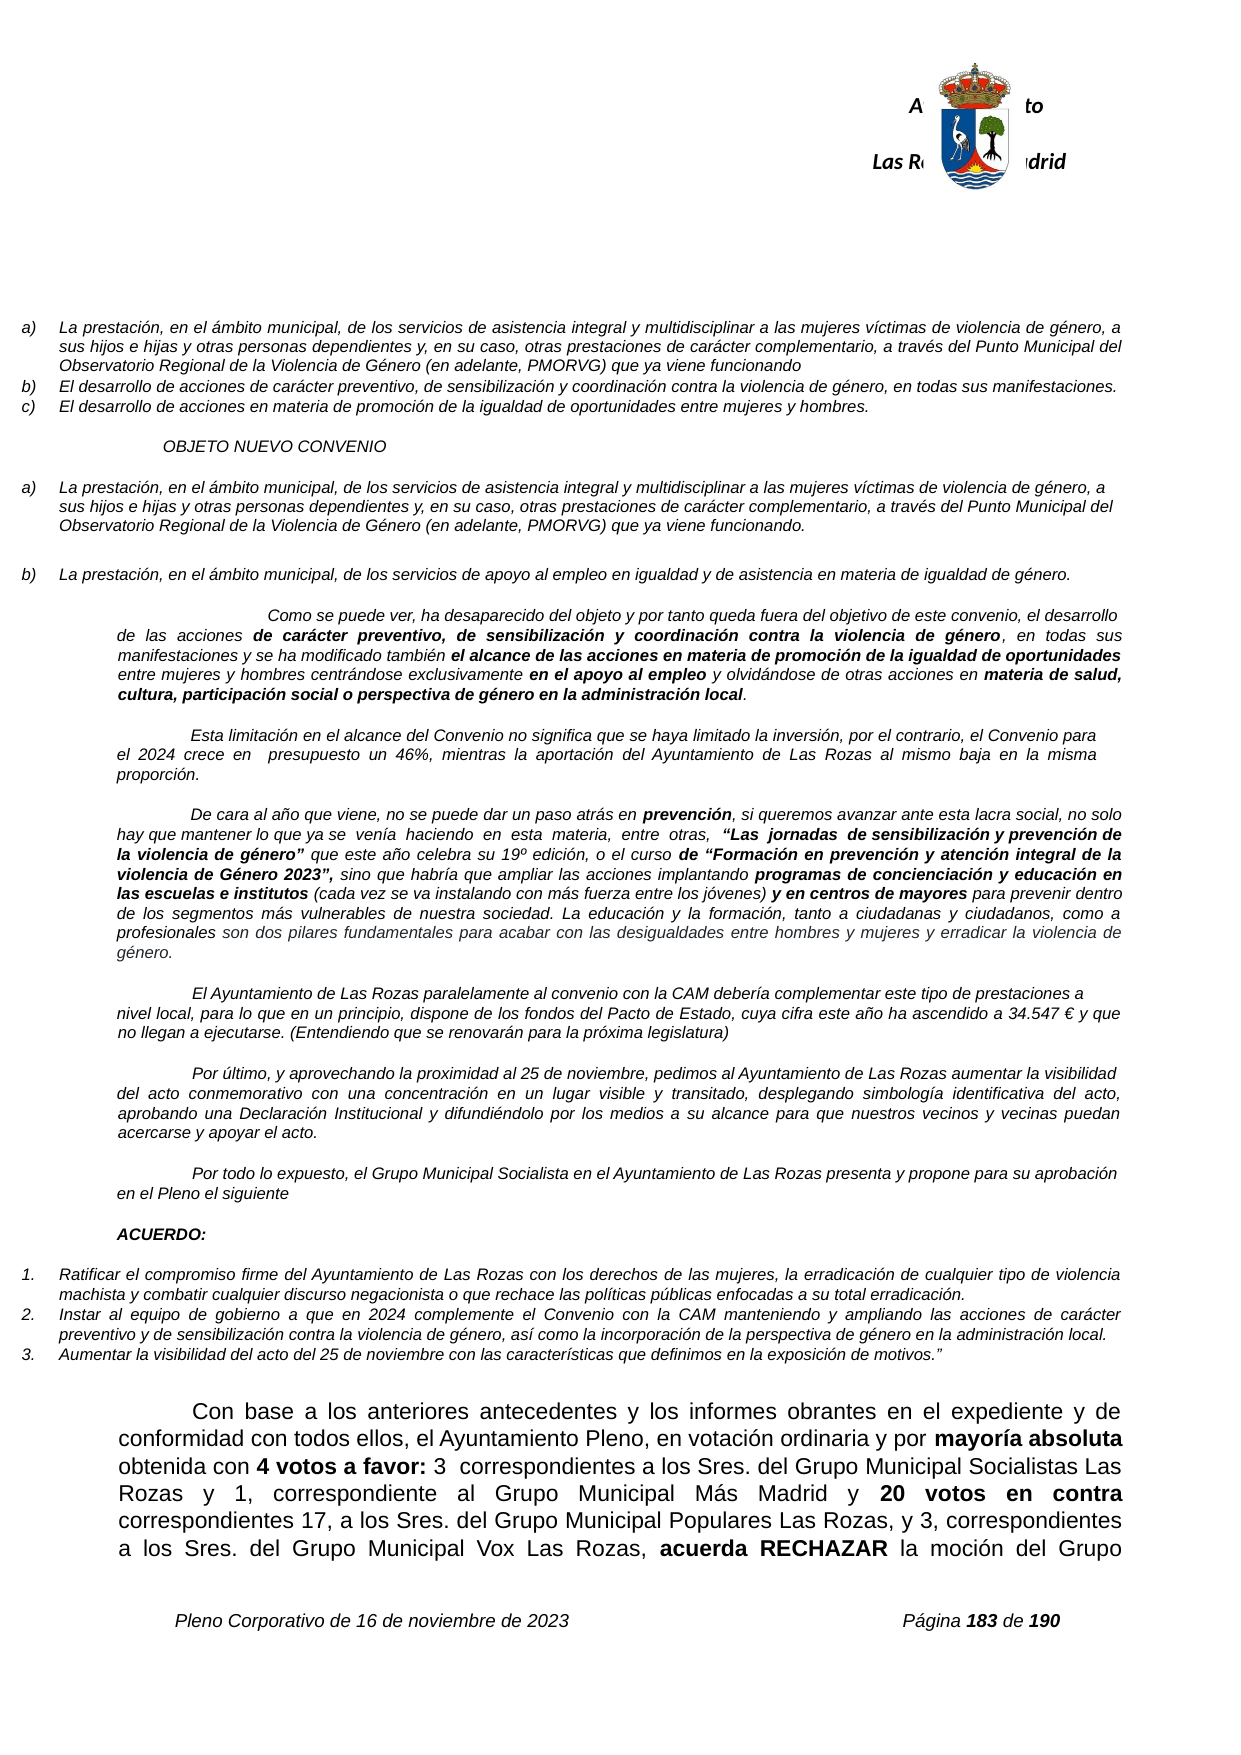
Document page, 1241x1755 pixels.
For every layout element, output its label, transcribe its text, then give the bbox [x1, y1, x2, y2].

text Esta limitación en el alcance del Convenio no significa que se haya limitado la inversión, por el contrario, el Convenio para el 2024 crece en presupuesto un 46%, mientras la aportación del Ayuntamiento de Las Rozas al mismo baja en la misma proporción. [117, 725, 1100, 784]
text del acto conmemorativo con una concentración en un lugar visible y transitado, desplegando simbología identificativa del acto, aprobando una Declaración Institucional y difundiéndolo por los medios a su alcance para que nuestros vecinos y vecinas puedan acercarse y apoyar el acto. [117, 1084, 1124, 1142]
list Ratificar el compromiso firme del Ayuntamiento de Las Rozas con los derechos de las mujeres, la erradicación de cualquier tipo de violencia machista y combatir cualquier discurso negacionista o que rechace las políticas públicas enfocadas a su total erradicación. [21, 1265, 1124, 1304]
text en el Pleno el siguiente [117, 1184, 1124, 1203]
list Aumentar la visibilidad del acto del 25 de noviembre con las características que definimos en la exposición de motivos.” [21, 1344, 1124, 1364]
text Por último, y aprovechando la proximidad al 25 de noviembre, pedimos al Ayuntamiento de Las Rozas aumentar la visibilidad [192, 1064, 1124, 1083]
text De cara al año que viene, no se puede dar un paso atrás en prevención, si queremos avanzar ante esta lacra social, no solo hay que mantener lo que ya se venía haciendo en esta materia, entre otras, “Las jornadas de sensibilización y prevención de la violencia de género” que este año celebra su 19º edición, o el curso de “Formación en prevención y atención integral de la violencia de Género 2023”, sino que habría que ampliar las acciones implantando programas de concienciación y educación en las escuelas e institutos (cada vez se va instalando con más fuerza entre los jóvenes) y en centros de mayores para prevenir dentro de los segmentos más vulnerables de nuestra sociedad. La educación y la formación, tanto a ciudadanas y ciudadanos, como a profesionales son dos pilares fundamentales para acabar con las desigualdades entre hombres y mujeres y erradicar la violencia de género. [117, 805, 1124, 962]
text de las acciones de carácter preventivo, de sensibilización y coordinación contra la violencia de género, en todas sus manifestaciones y se ha modificado también el alcance de las acciones en materia de promoción de la igualdad de oportunidades entre mujeres y hombres centrándose exclusivamente en el apoyo al empleo y olvidándose de otras acciones en materia de salud, cultura, participación social o perspectiva de género en la administración local. [117, 626, 1124, 704]
text Como se puede ver, ha desaparecido del objeto y por tanto queda fuera del objetivo de este convenio, el desarrollo [59, 605, 1124, 624]
list La prestación, en el ámbito municipal, de los servicios de asistencia integral y multidisciplinar a las mujeres víctimas de violencia de género, a sus hijos e hijas y otras personas dependientes y, en su caso, otras prestaciones de carácter complementario, a través del Punto Municipal del Observatorio Regional de la Violencia de Género (en adelante, PMORVG) que ya viene funcionando [21, 318, 1124, 375]
text Por todo lo expuesto, el Grupo Municipal Socialista en el Ayuntamiento de Las Rozas presenta y propone para su aprobación [192, 1164, 1124, 1183]
text El Ayuntamiento de Las Rozas paralelamente al convenio con la CAM debería complementar este tipo de prestaciones a [192, 983, 1124, 1003]
text ACUERDO: [117, 1224, 1124, 1244]
text nivel local, para lo que en un principio, dispone de los fondos del Pacto de Estado, cuya cifra este año ha ascendido a 34.547 € y que no llegan a ejecutarse. (Entendiendo que se renovarán para la próxima legislatura) [117, 1004, 1124, 1042]
list El desarrollo de acciones de carácter preventivo, de sensibilización y coordinación contra la violencia de género, en todas sus manifestaciones. [21, 377, 1124, 396]
text OBJETO NUEVO CONVENIO [163, 437, 1124, 456]
text Con base a los anteriores antecedentes y los informes obrantes en el expediente y de conformidad con todos ellos, el Ayuntamiento Pleno, en votación ordinaria y por mayoría absoluta obtenida con 4 votos a favor: 3 correspondientes a los Sres. del Grupo Municipal Socialistas Las Rozas y 1, correspondiente al Grupo Municipal Más Madrid y 20 votos en contra correspondientes 17, a los Sres. del Grupo Municipal Populares Las Rozas, y 3, correspondientes a los Sres. del Grupo Municipal Vox Las Rozas, acuerda RECHAZAR la moción del Grupo [118, 1398, 1123, 1561]
list La prestación, en el ámbito municipal, de los servicios de apoyo al empleo en igualdad y de asistencia en materia de igualdad de género. [21, 565, 1129, 584]
list El desarrollo de acciones en materia de promoción de la igualdad de oportunidades entre mujeres y hombres. [21, 397, 1124, 416]
list La prestación, en el ámbito municipal, de los servicios de asistencia integral y multidisciplinar a las mujeres víctimas de violencia de género, a sus hijos e hijas y otras personas dependientes y, en su caso, otras prestaciones de carácter complementario, a través del Punto Municipal del Observatorio Regional de la Violencia de Género (en adelante, PMORVG) que ya viene funcionando. [21, 478, 1129, 535]
list Instar al equipo de gobierno a que en 2024 complemente el Convenio con la CAM manteniendo y ampliando las acciones de carácter preventivo y de sensibilización contra la violencia de género, así como la incorporación de la perspectiva de género en la administración local. [21, 1305, 1124, 1344]
